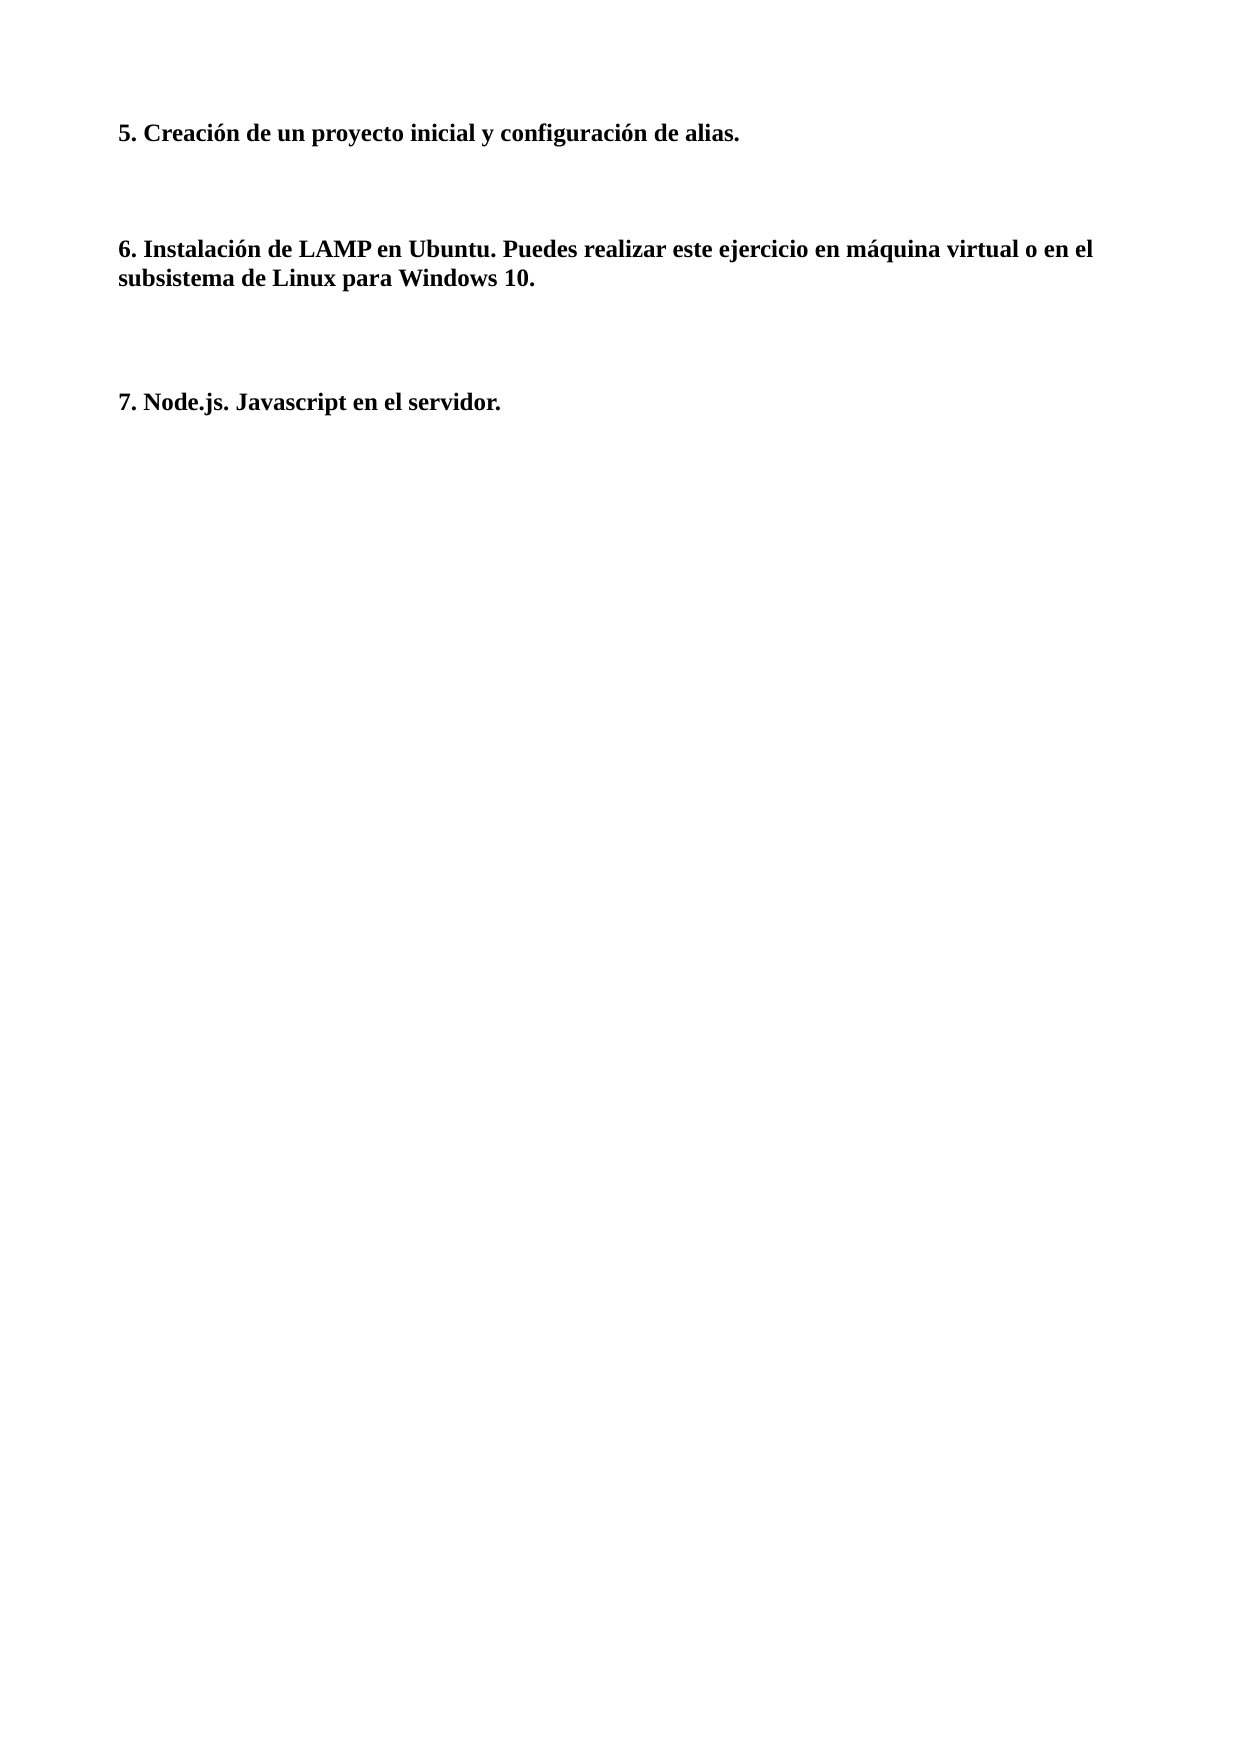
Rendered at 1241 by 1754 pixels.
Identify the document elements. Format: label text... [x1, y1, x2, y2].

text 5. Creación de un proyecto inicial y configuración de alias. [118, 118, 1122, 147]
text 7. Node.js. Javascript en el servidor. [118, 387, 1122, 416]
text 6. Instalación de LAMP en Ubuntu. Puedes realizar este ejercicio en máquina virtual o en el subsistema de Linux para Windows 10. [118, 234, 1122, 292]
